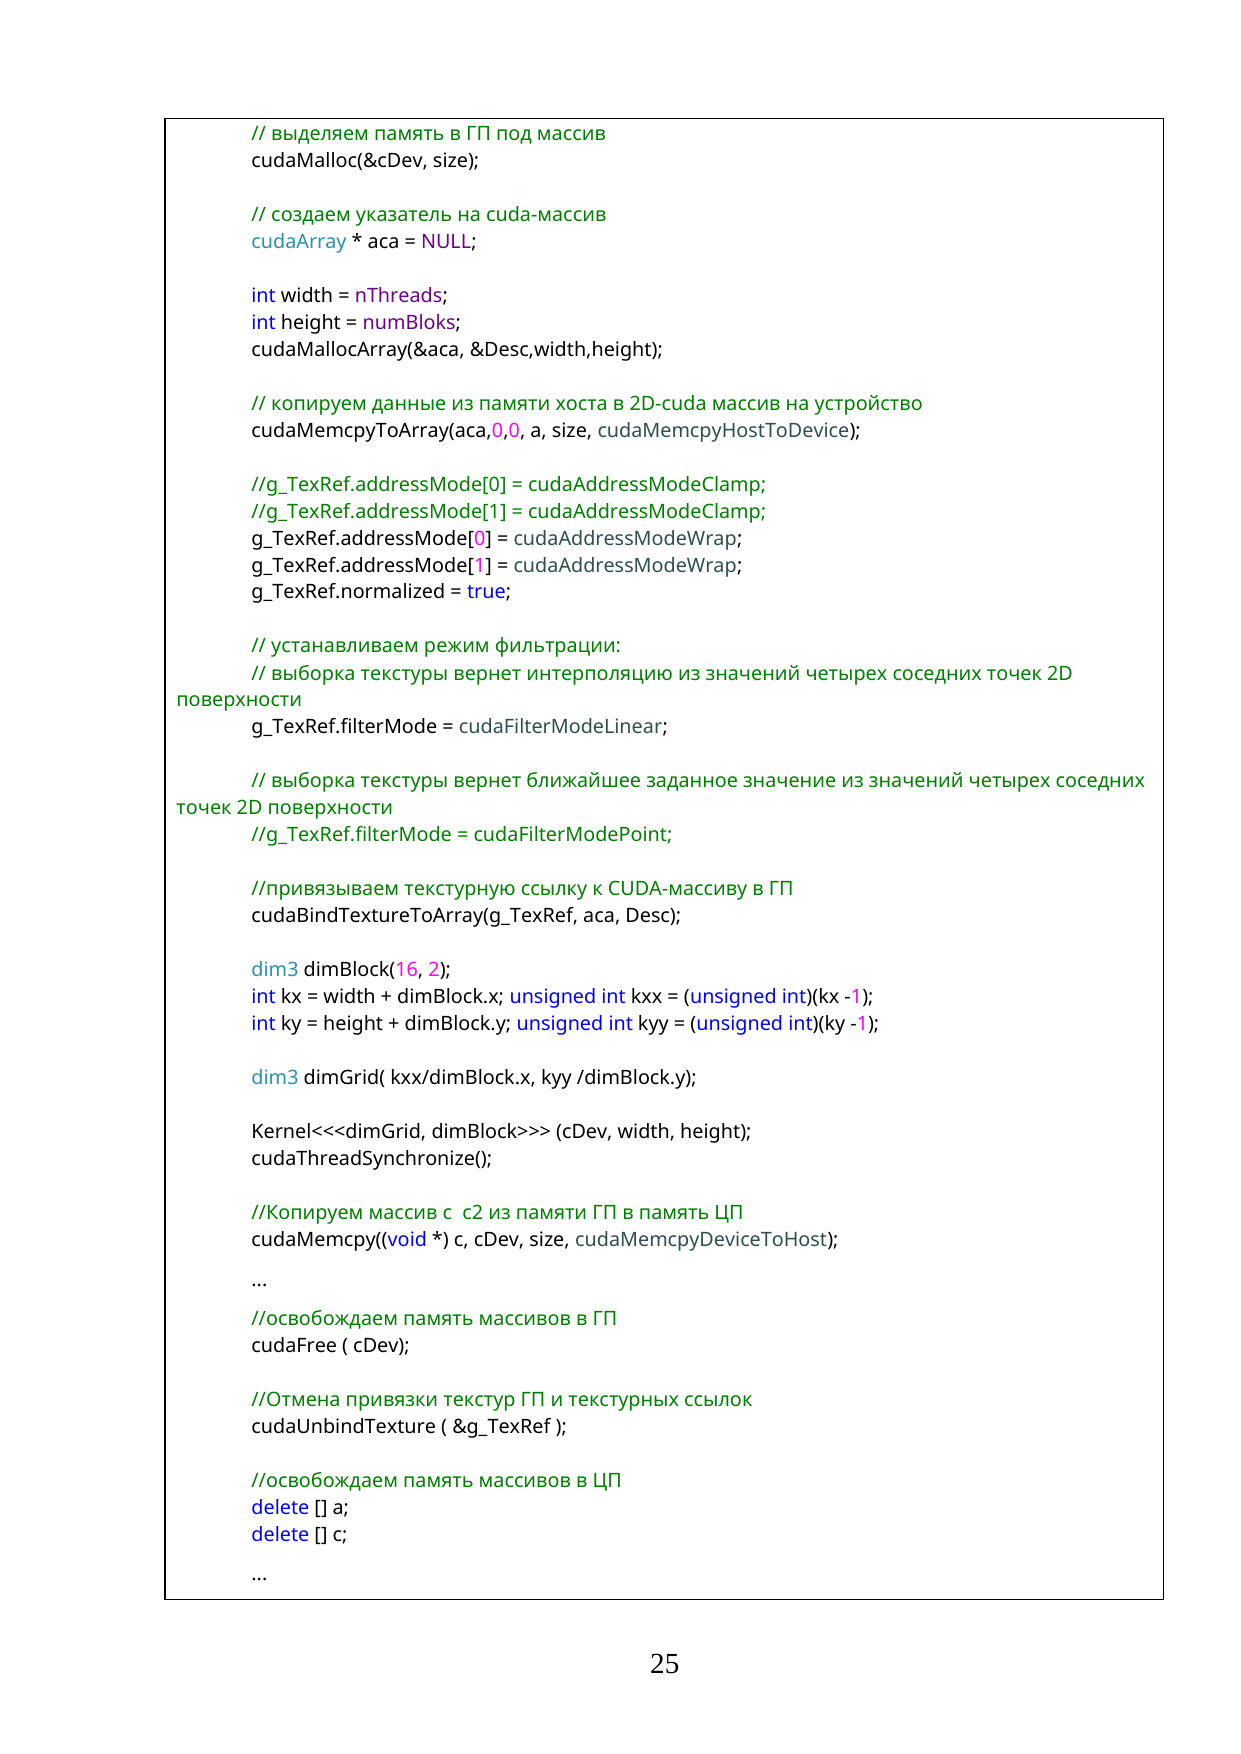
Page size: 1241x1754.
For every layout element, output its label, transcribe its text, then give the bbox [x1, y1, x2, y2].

table_cell // выделяем память в ГП под массив cudaMalloc(&cDev, size); // создаем указатель на cuda-массив cudaArray * aca = NULL; int width = nThreads; int height = numBloks; cudaMallocArray(&aca, &Desc,width,height); // копируем данные из памяти хоста в 2D-cuda массив на устройство cudaMemcpyToArray(aca,0,0, a, size, cudaMemcpyHostToDevice); //g_TexRef.addressMode[0] = cudaAddressModeClamp; //g_TexRef.addressMode[1] = cudaAddressModeClamp; g_TexRef.addressMode[0] = cudaAddressModeWrap; g_TexRef.addressMode[1] = cudaAddressModeWrap; g_TexRef.normalized = true; // устанавливаем режим фильтрации: // выборка текстуры вернет интерполяцию из значений четырех соседних точек 2D поверхности g_TexRef.filterMode = cudaFilterModeLinear; // выборка текстуры вернет ближайшее заданное значение из значений четырех соседних точек 2D поверхности //g_TexRef.filterMode = cudaFilterModePoint; //привязываем текстурную ссылку к CUDA-массиву в ГП cudaBindTextureToArray(g_TexRef, aca, Desc); dim3 dimBlock(16, 2); int kx = width + dimBlock.x; unsigned int kxx = (unsigned int)(kx -1); int ky = height + dimBlock.y; unsigned int kyy = (unsigned int)(ky -1); dim3 dimGrid( kxx/dimBlock.x, kyy /dimBlock.y); Kernel<<<dimGrid, dimBlock>>> (cDev, width, height); cudaThreadSynchronize(); //Копируем массив с c2 из памяти ГП в память ЦП cudaMemcpy((void *) c, cDev, size, cudaMemcpyDeviceToHost); ... //освобождаем память массивов в ГП cudaFree ( cDev); //Отмена привязки текстур ГП и текстурных ссылок cudaUnbindTexture ( &g_TexRef ); //освобождаем память массивов в ЦП delete [] a; delete [] c; ... [166, 119, 1163, 1599]
